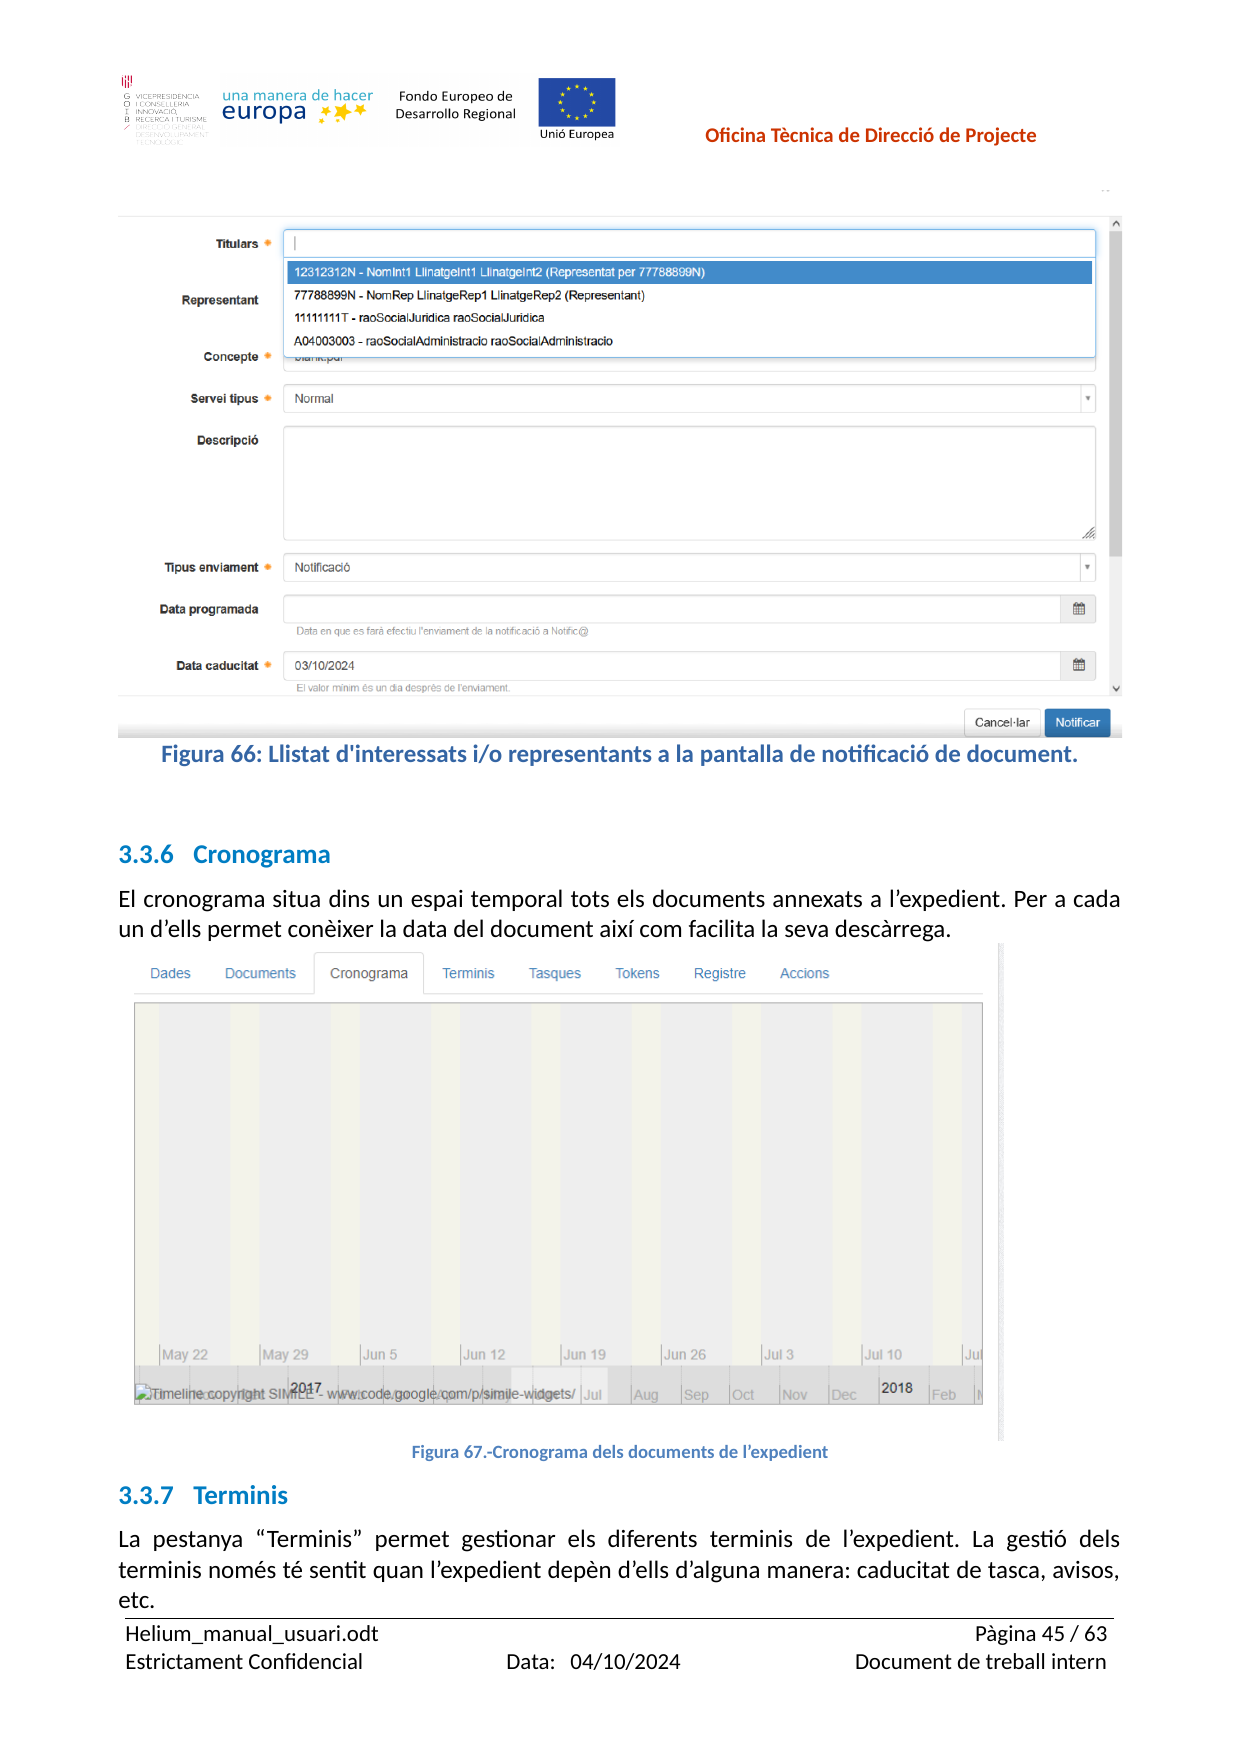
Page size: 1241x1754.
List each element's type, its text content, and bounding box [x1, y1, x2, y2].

picture [118, 73, 213, 147]
text Figura 66: Llistat d'interessats i/o representants a la pantalla de notificació de document. [118, 738, 1122, 768]
picture [118, 943, 1004, 1441]
subtitle Cronograma [118, 837, 1122, 870]
text Figura 67.-Cronograma dels documents de l’expedient [118, 1440, 1122, 1463]
subtitle Terminis [118, 1478, 1122, 1511]
picture [219, 73, 621, 147]
text El cronograma situa dins un espai temporal tots els documents annexats a l’expedient. Per a cada un d’ells permet conèixer la data del document així com facilita la seva descàrrega. [118, 883, 1122, 944]
picture [118, 190, 1123, 738]
text La pestanya “Terminis” permet gestionar els diferents terminis de l’expedient. La gestió dels terminis només té sentit quan l’expedient depèn d’ells d’alguna manera: caducitat de tasca, avisos, etc. [118, 1523, 1122, 1615]
